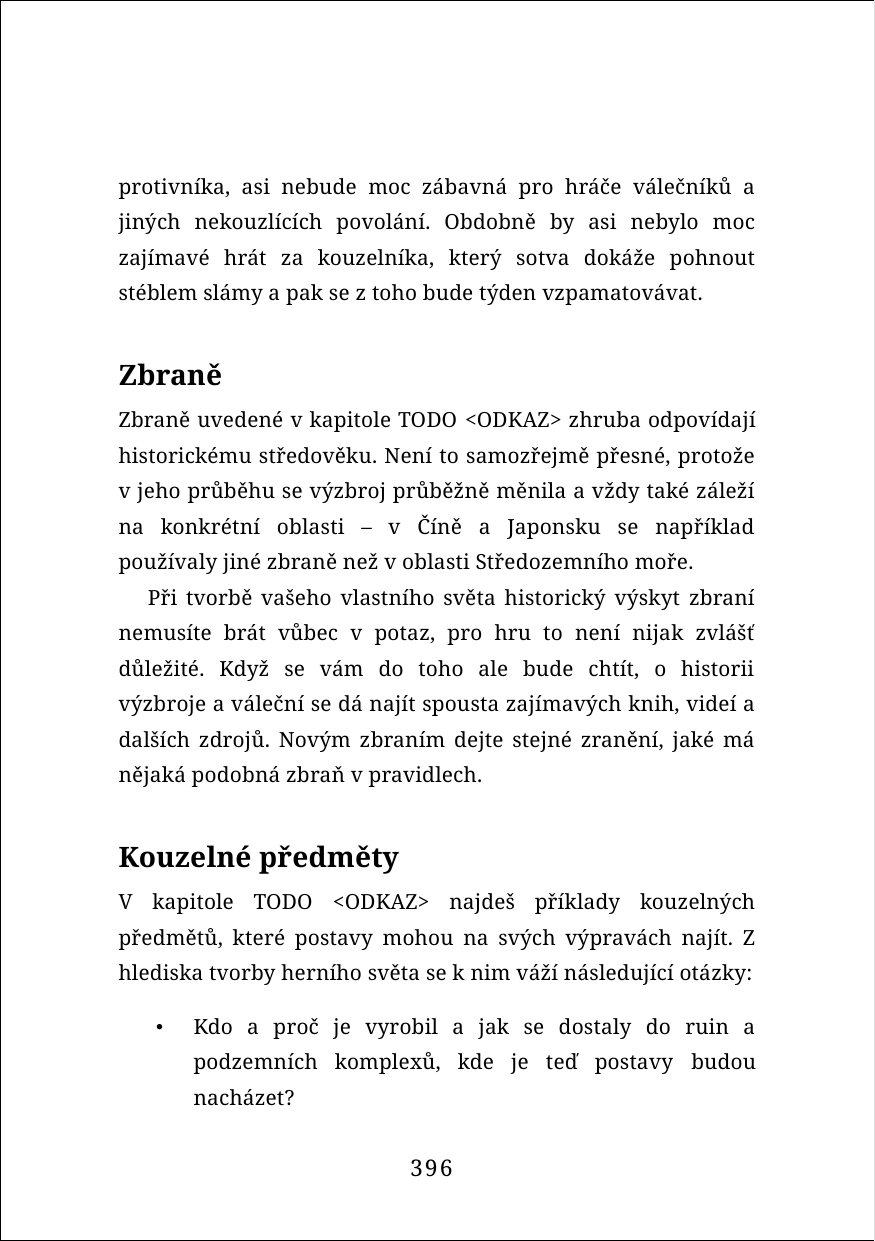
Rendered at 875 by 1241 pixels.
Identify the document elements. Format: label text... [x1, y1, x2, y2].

text protivníka, asi nebude moc zábavná pro hráče válečníků a jiných nekouzlících povolání. Obdobně by asi nebylo moc zajímavé hrát za kouzelníka, který sotva dokáže pohnout stéblem slámy a pak se z toho bude týden vzpamatovávat. [118, 172, 756, 307]
text Zbraně uvedené v kapitole TODO <ODKAZ> zhruba odpovídají historickému středověku. Není to samozřejmě přesné, protože v jeho průběhu se výzbroj průběžně měnila a vždy také záleží na konkrétní oblasti – v Číně a Japonsku se například používaly jiné zbraně než v oblasti Středozemního moře. Při tvorbě vašeho vlastního světa historický výskyt zbraní nemusíte brát vůbec v potaz, pro hru to není nijak zvlášť důležité. Když se vám do toho ale bude chtít, o historii výzbroje a váleční se dá najít spousta zajímavých knih, videí a dalších zdrojů. Novým zbraním dejte stejné zranění, jaké má nějaká podobná zbraň v pravidlech. [118, 405, 756, 789]
list Kdo a proč je vyrobil a jak se dostaly do ruin a podzemních komplexů, kde je teď postavy budou nacházet? [156, 1012, 756, 1111]
subtitle Zbraně [118, 355, 756, 393]
subtitle Kouzelné předměty [118, 837, 756, 876]
text V kapitole TODO <ODKAZ> najdeš příklady kouzelných předmětů, které postavy mohou na svých výpravách najít. Z hlediska tvorby herního světa se k nim váží následující otázky: [118, 887, 756, 987]
